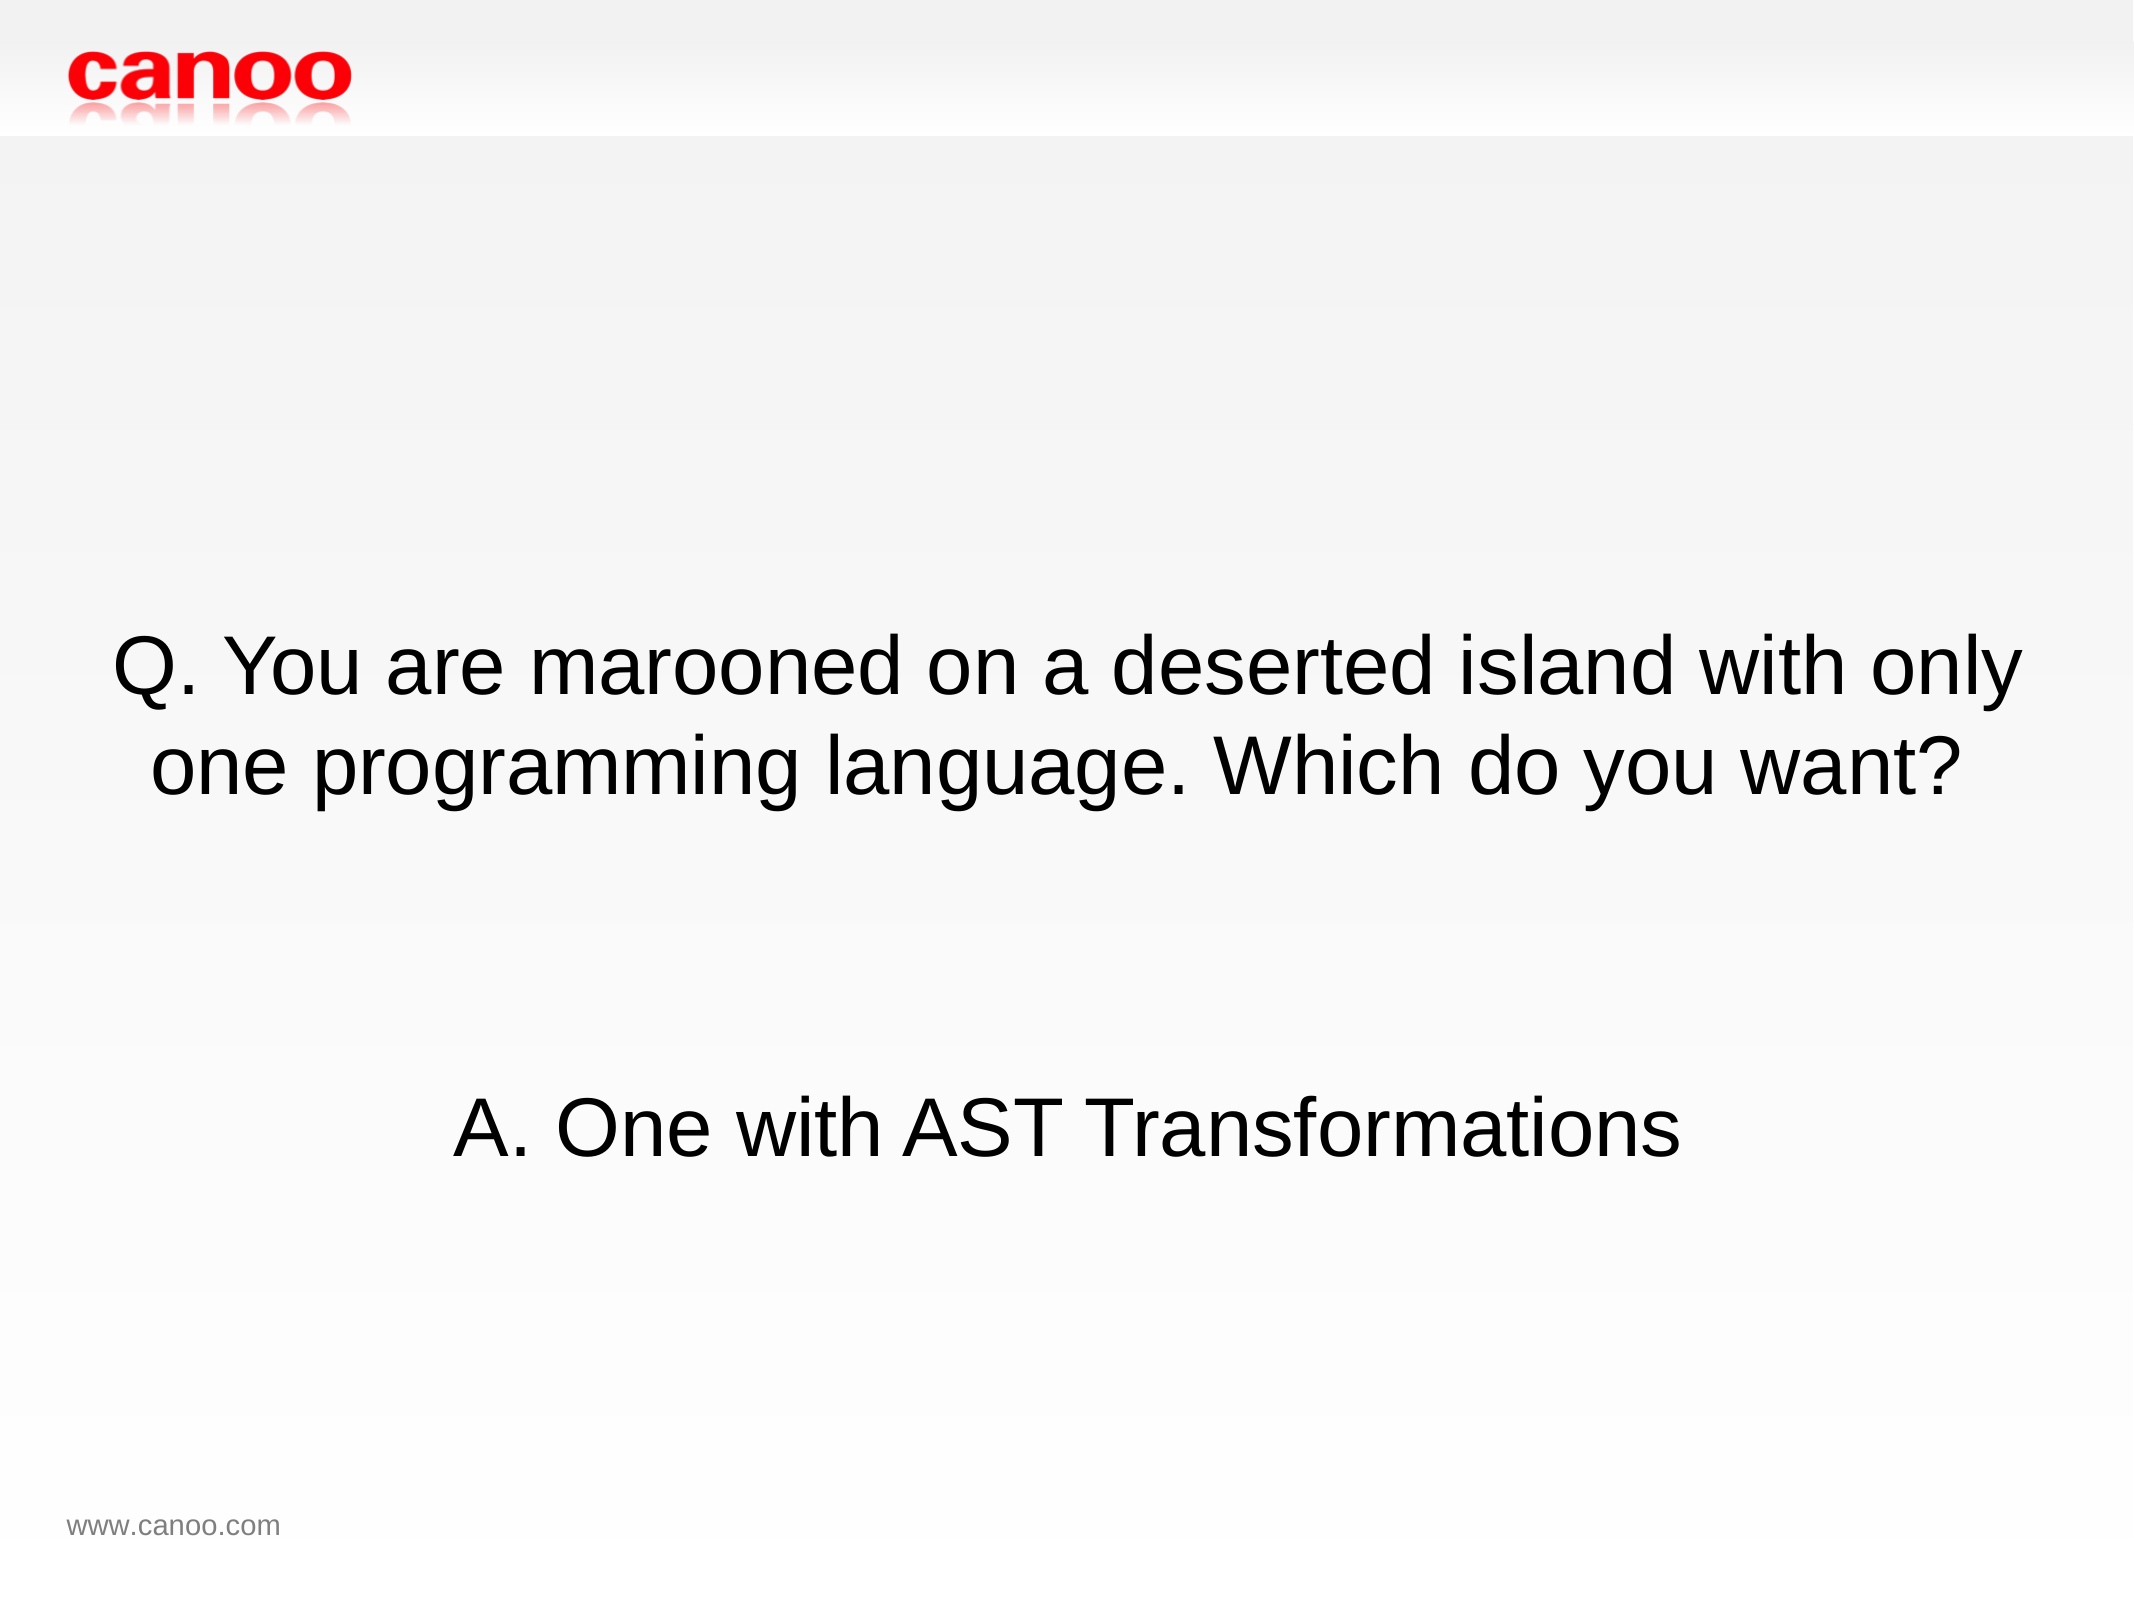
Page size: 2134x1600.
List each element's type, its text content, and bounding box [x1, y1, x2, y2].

picture [65, 48, 353, 154]
subtitle Q. You are marooned on a deserted island with only one programming language. Which do you want? A. One with AST Transformations [62, 371, 2075, 1414]
